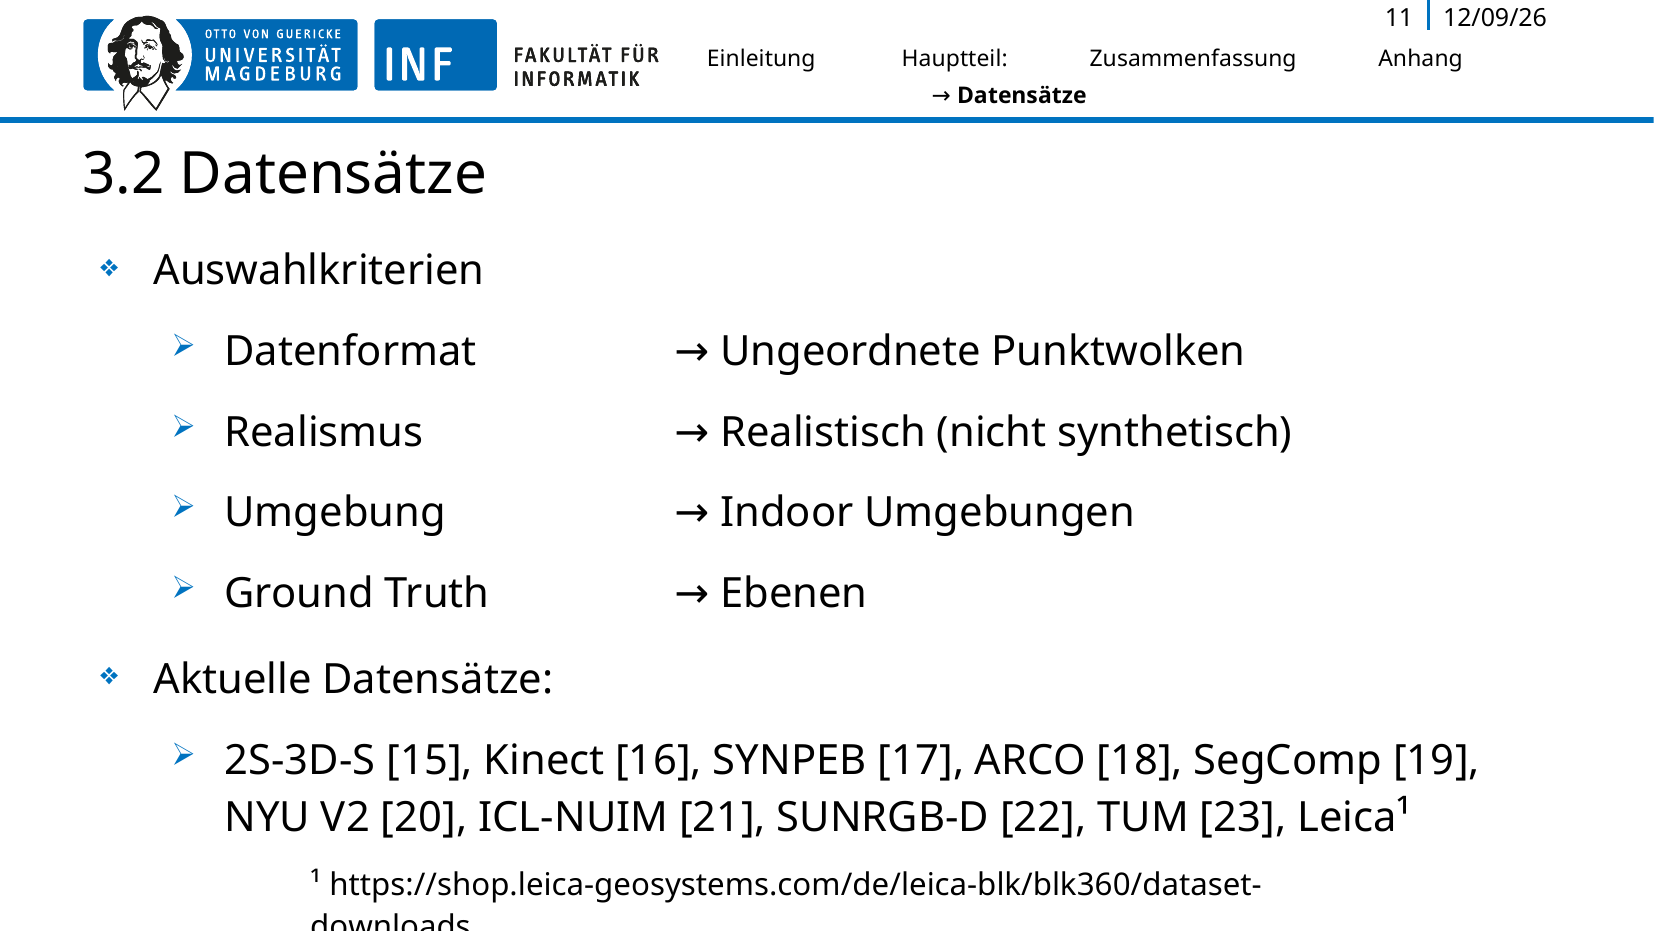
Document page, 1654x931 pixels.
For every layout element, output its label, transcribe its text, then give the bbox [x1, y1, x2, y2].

list Auswahlkriterien Datenformat → Ungeordnete Punktwolken Realismus → Realistisch (nicht synthetisch) Umgebung → Indoor Umgebungen Ground Truth → Ebenen Aktuelle Datensätze: 2S-3D-S [15], Kinect [16], SYNPEB [17], ARCO [18], SegComp [19], NYU V2 [20], ICL-NUIM [21], SUNRGB-D [22], TUM [23], Leica¹ [82, 240, 1571, 916]
text_box ¹ https://shop.leica-geosystems.com/de/leica-blk/blk360/dataset-downloads [310, 885, 1344, 924]
title 3.2 Datensätze [82, 131, 1571, 211]
